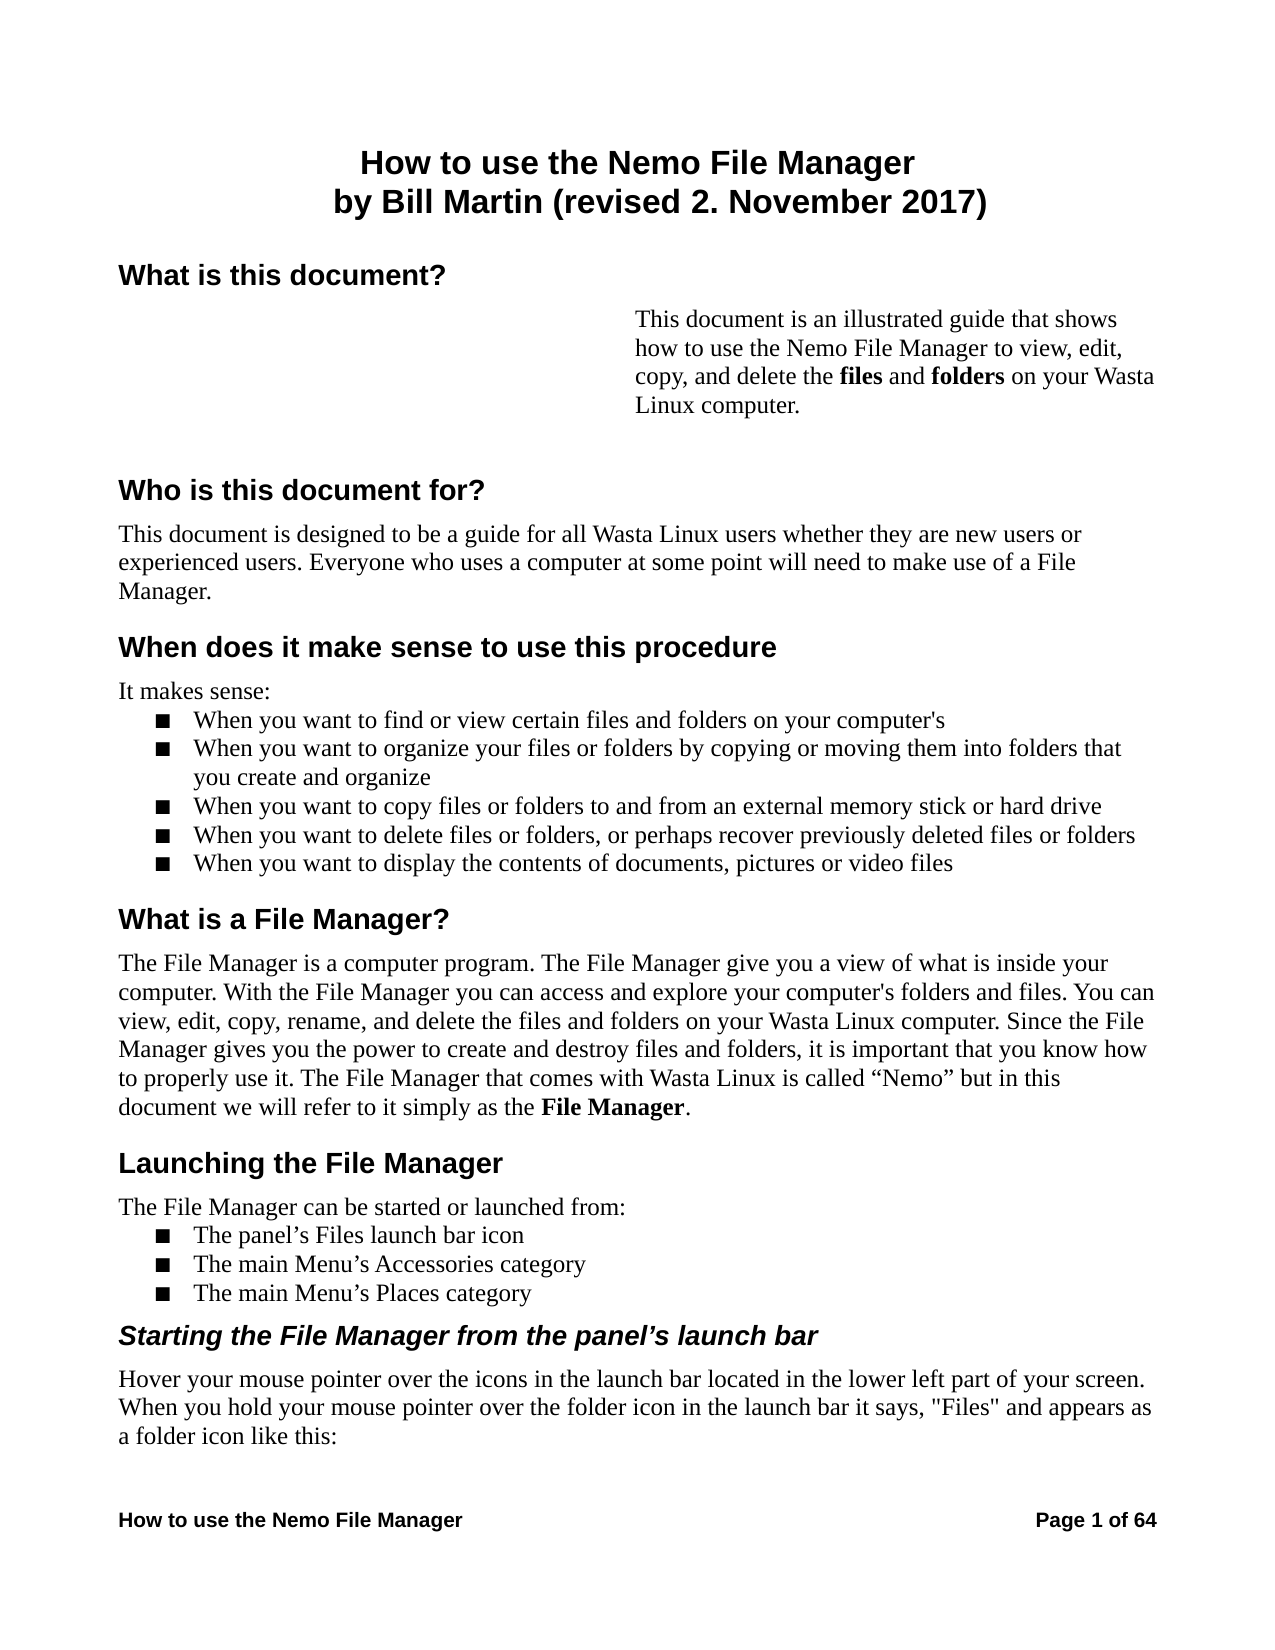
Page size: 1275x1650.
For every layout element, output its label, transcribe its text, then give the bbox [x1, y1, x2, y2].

list When you want to copy files or folders to and from an external memory stick or hard drive [156, 791, 1157, 820]
list The main Menu’s Accessories category [156, 1249, 1157, 1278]
subtitle When does it make sense to use this procedure [118, 630, 1157, 663]
text This document is an illustrated guide that shows how to use the Nemo File Manager to view, edit, copy, and delete the files and folders on your Wasta Linux computer. [118, 304, 1157, 419]
subtitle What is this document? [118, 258, 1157, 291]
list When you want to delete files or folders, or perhaps recover previously deleted files or folders [156, 820, 1157, 848]
text Hover your mouse pointer over the icons in the launch bar located in the lower left part of your screen. When you hold your mouse pointer over the folder icon in the launch bar it says, "Files" and appears as a folder icon like this: [118, 1364, 1157, 1450]
subtitle Who is this document for? [118, 473, 1157, 506]
list When you want to display the contents of documents, pictures or video files [156, 848, 1157, 877]
text The File Manager is a computer program. The File Manager give you a view of what is inside your computer. With the File Manager you can access and explore your computer's folders and files. You can view, edit, copy, rename, and delete the files and folders on your Wasta Linux computer. Since the File Manager gives you the power to create and destroy files and folders, it is important that you know how to properly use it. The File Manager that comes with Wasta Linux is called “Nemo” but in this document we will refer to it simply as the File Manager. [118, 948, 1157, 1121]
subtitle How to use the Nemo File Manager by Bill Martin (revised 2. November 2017) [118, 143, 1157, 220]
list The main Menu’s Places category [156, 1278, 1157, 1307]
text The File Manager can be started or launched from: [118, 1192, 1157, 1221]
text This document is designed to be a guide for all Wasta Linux users whether they are new users or experienced users. Everyone who uses a computer at some point will need to make use of a File Manager. [118, 519, 1157, 605]
list The panel’s Files launch bar icon [156, 1221, 1157, 1249]
text It makes sense: [118, 676, 1157, 705]
subtitle Starting the File Manager from the panel’s launch bar [118, 1319, 1157, 1351]
list When you want to organize your files or folders by copying or moving them into folders that you create and organize [156, 733, 1157, 791]
subtitle Launching the File Manager [118, 1146, 1157, 1179]
list When you want to find or view certain files and folders on your computer's [156, 705, 1157, 733]
subtitle What is a File Manager? [118, 902, 1157, 936]
